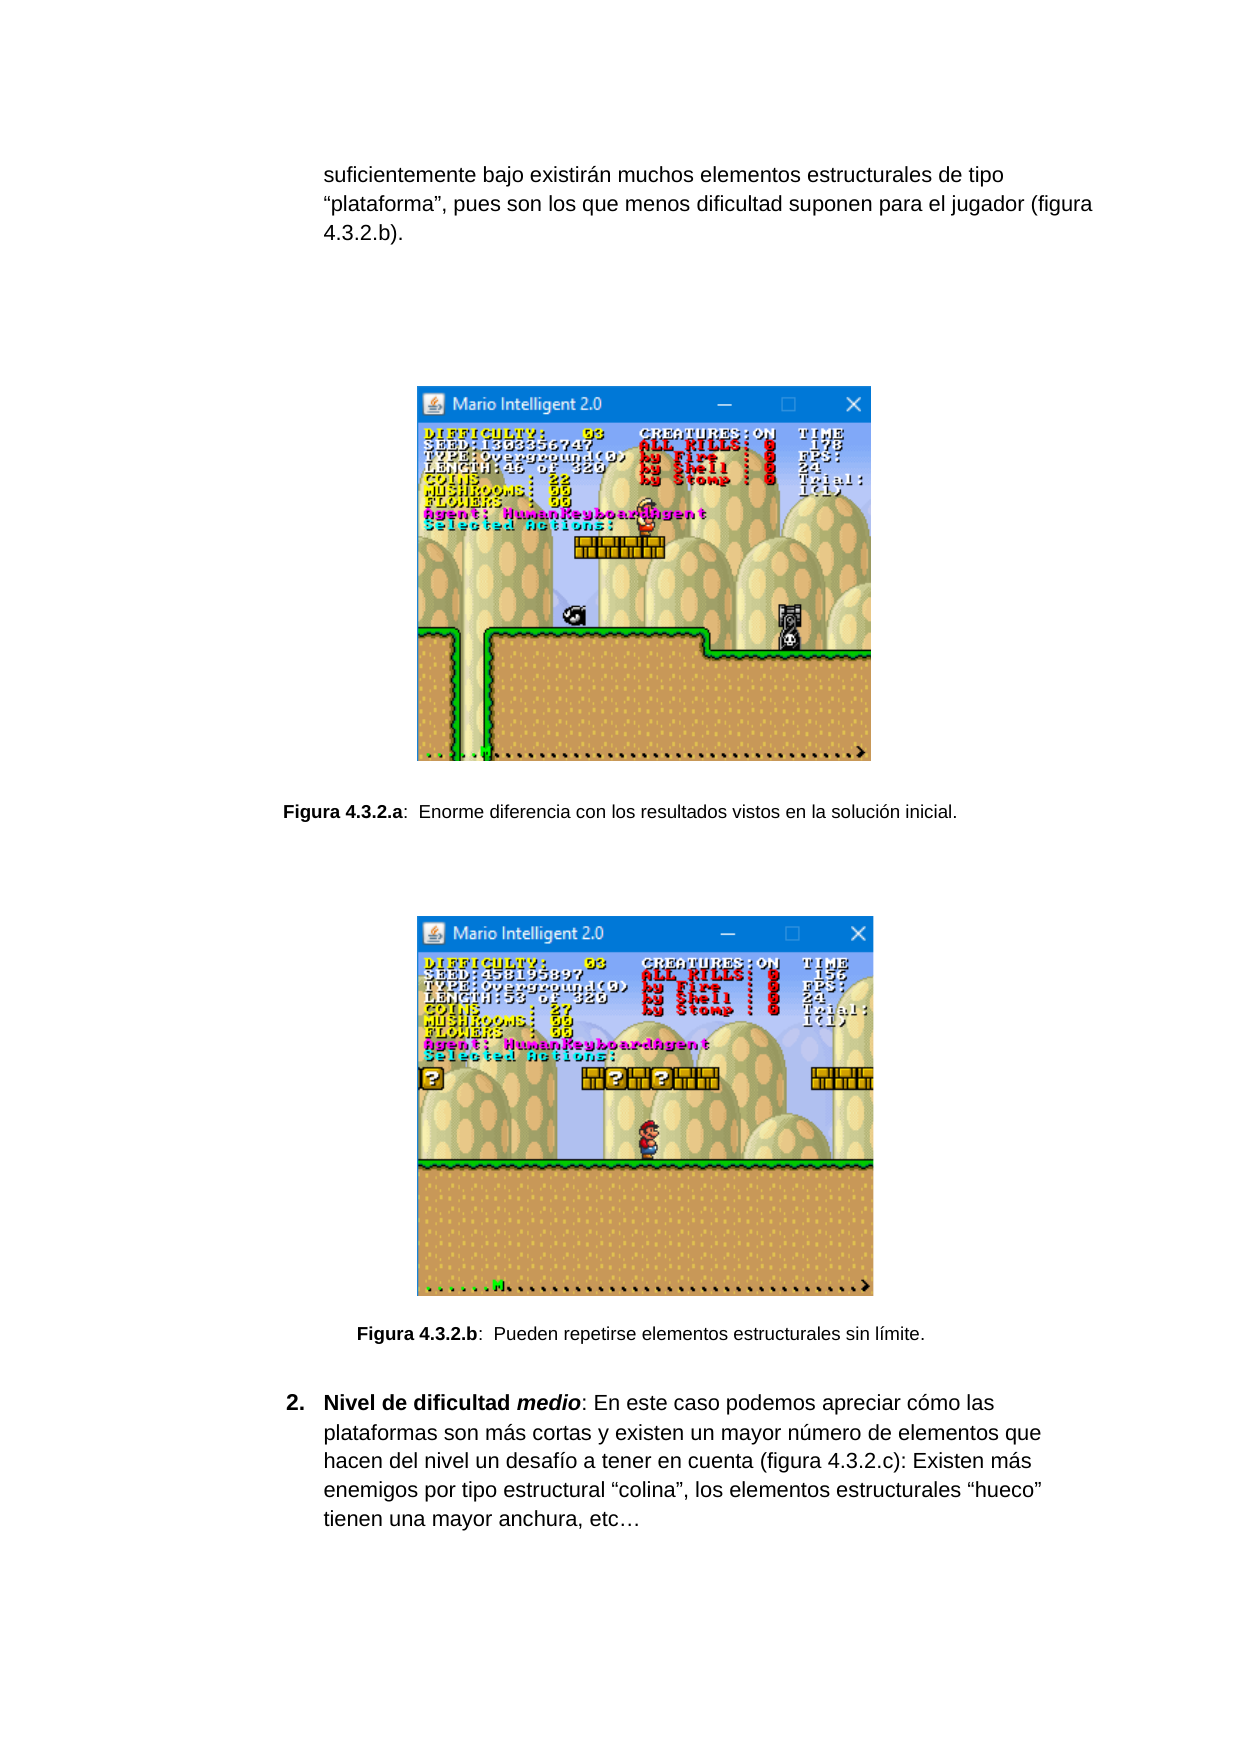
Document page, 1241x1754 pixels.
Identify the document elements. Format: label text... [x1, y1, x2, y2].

list suficientemente bajo existirán muchos elementos estructurales de tipo “plataforma”, pues son los que menos dificultad suponen para el jugador (figura 4.3.2.b). [286, 162, 1104, 246]
list Nivel de dificultad medio: En este caso podemos apreciar cómo las plataformas son más cortas y existen un mayor número de elementos que hacen del nivel un desafío a tener en cuenta (figura 4.3.2.c): Existen más enemigos por tipo estructural “colina”, los elementos estructurales “hueco” tienen una mayor anchura, etc… [286, 1389, 1104, 1531]
text Figura 4.3.2.b: Pueden repetirse elementos estructurales sin límite. [136, 1323, 1104, 1344]
picture [417, 386, 871, 761]
picture [417, 916, 874, 1296]
text Figura 4.3.2.a: Enorme diferencia con los resultados vistos en la solución inicial. [136, 801, 1104, 822]
